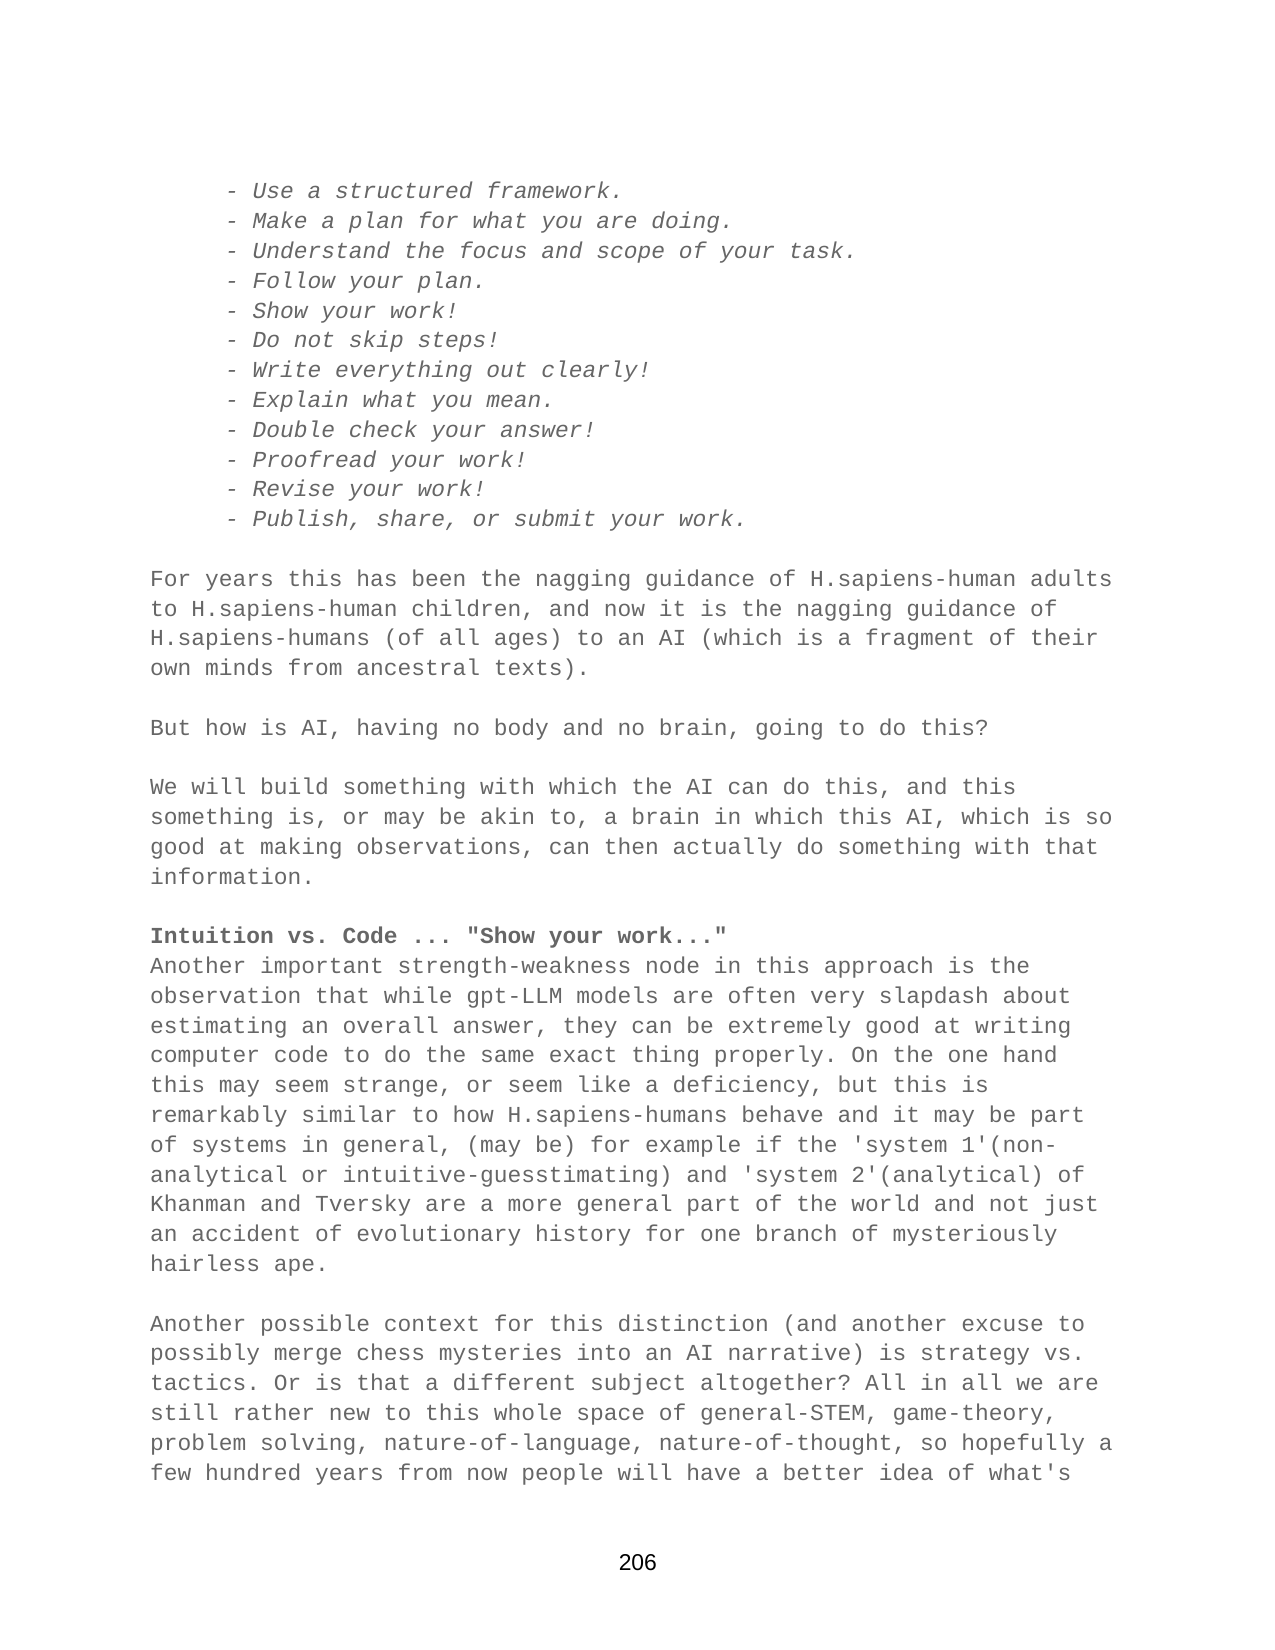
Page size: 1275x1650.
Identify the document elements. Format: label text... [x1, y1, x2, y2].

text We will build something with which the AI can do this, and this something is, or may be akin to, a brain in which this AI, which is so good at making observations, can then actually do something with that information. [150, 776, 1125, 891]
text - Follow your plan. [225, 269, 1125, 295]
text - Show your work! [225, 299, 1125, 325]
text - Understand the focus and scope of your task. [225, 239, 1125, 265]
text - Write everything out clearly! [225, 358, 1125, 384]
text - Use a structured framework. [225, 180, 1125, 206]
text - Double check your answer! [225, 418, 1125, 444]
text - Do not skip steps! [225, 329, 1125, 355]
text Another possible context for this distinction (and another excuse to possibly merge chess mysteries into an AI narrative) is strategy vs. tactics. Or is that a different subject altogether? All in all we are still rather new to this whole space of general-STEM, game-theory, problem solving, nature-of-language, nature-of-thought, so hopefully a few hundred years from now people will have a better idea of what's [150, 1312, 1125, 1487]
text Intuition vs. Code ... "Show your work..." [150, 924, 1125, 951]
text Another important strength-weakness node in this approach is the observation that while gpt-LLM models are often very slapdash about estimating an overall answer, they can be extremely good at writing computer code to do the same exact thing properly. On the one hand this may seem strange, or seem like a deficiency, but this is remarkably similar to how H.sapiens-humans behave and it may be part of systems in general, (may be) for example if the 'system 1'(non-analytical or intuitive-guesstimating) and 'system 2'(analytical) of Khanman and Tversky are a more general part of the world and not just an accident of evolutionary history for one branch of mysteriously hairless ape. [150, 954, 1125, 1278]
text - Make a plan for what you are doing. [225, 209, 1125, 236]
text - Publish, share, or submit your work. [225, 507, 1125, 533]
text - Revise your work! [225, 478, 1125, 504]
text For years this has been the nagging guidance of H.sapiens-human adults to H.sapiens-human children, and now it is the nagging guidance of H.sapiens-humans (of all ages) to an AI (which is a fragment of their own minds from ancestral texts). [150, 567, 1125, 682]
text But how is AI, having no body and no brain, going to do this? [150, 716, 1125, 742]
text - Proofread your work! [225, 448, 1125, 474]
text - Explain what you mean. [225, 388, 1125, 414]
